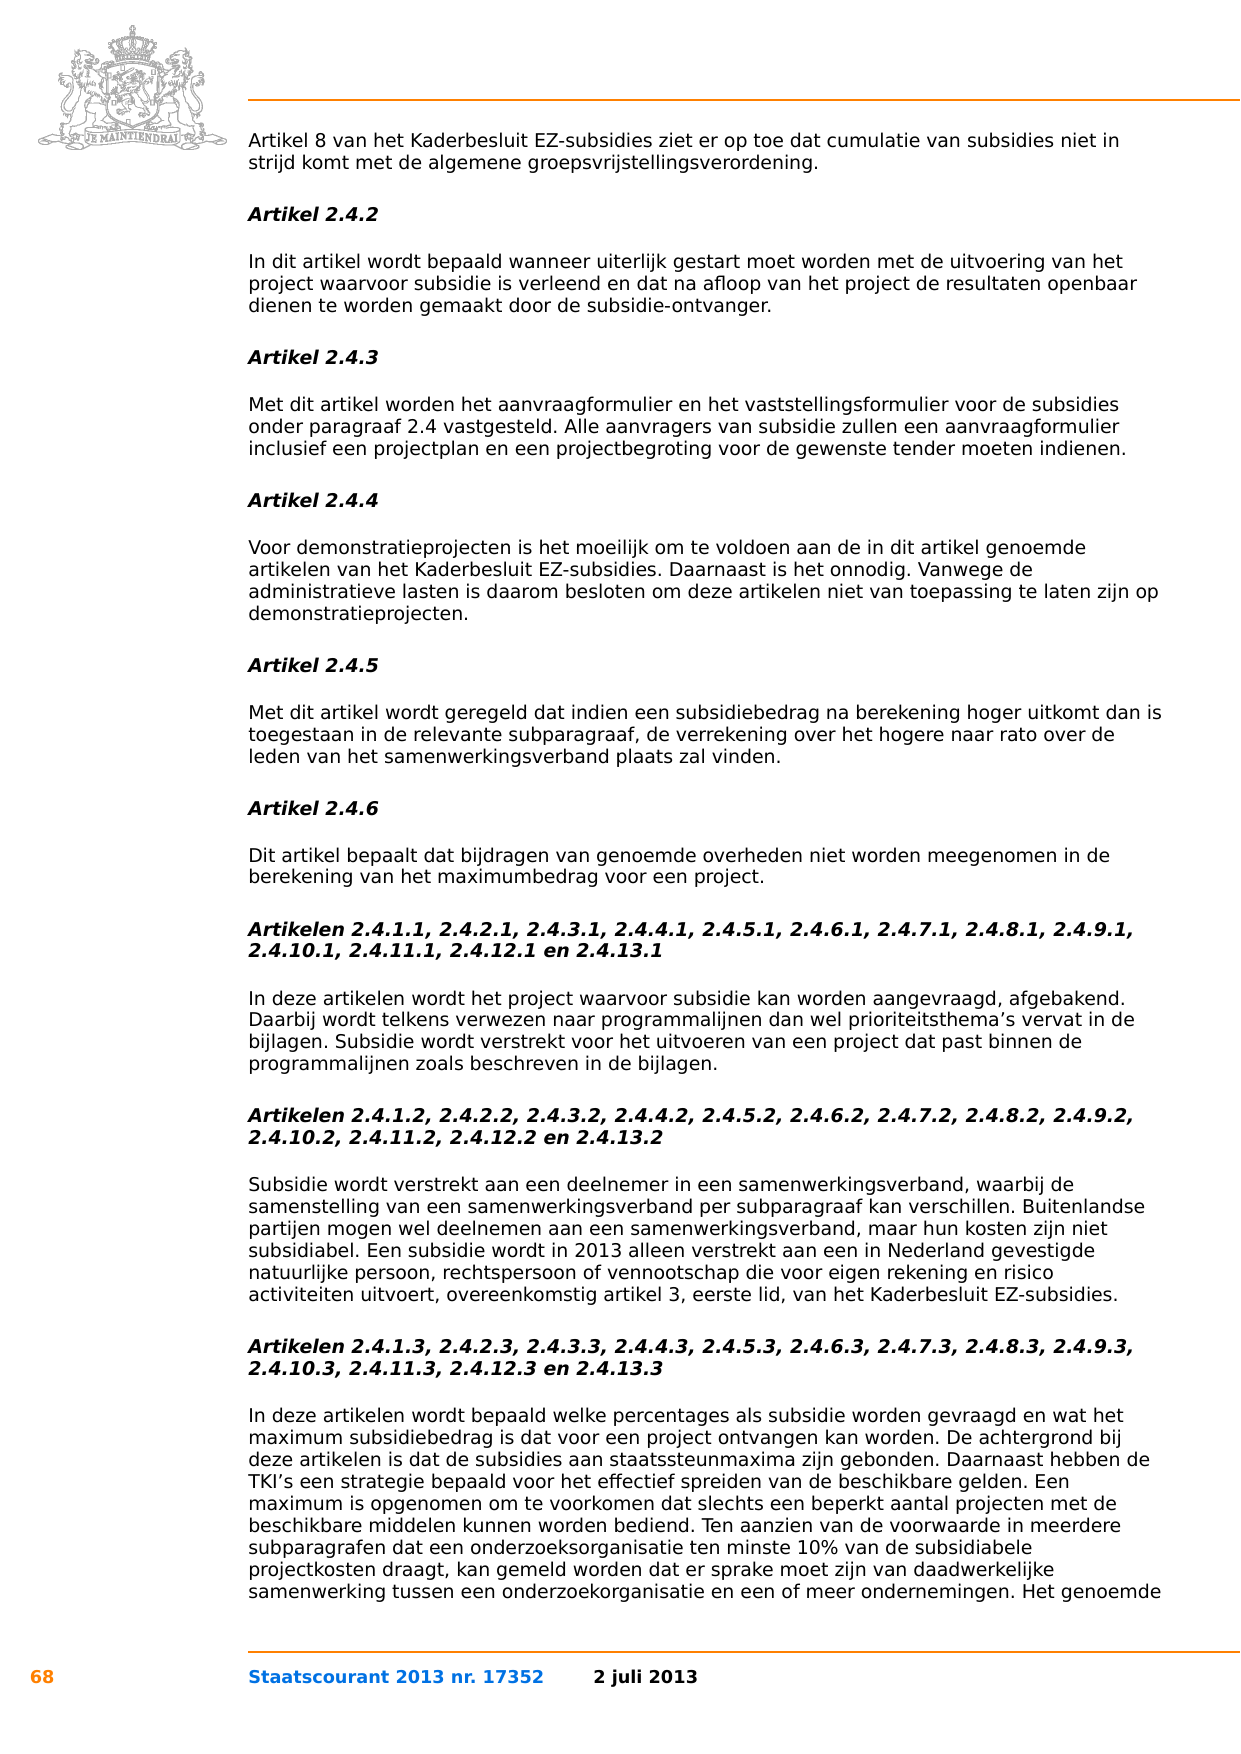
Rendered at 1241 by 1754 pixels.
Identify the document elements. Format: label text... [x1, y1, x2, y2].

subtitle Artikel 2.4.2 [248, 204, 1163, 226]
subtitle Artikel 2.4.6 [248, 797, 1163, 819]
subtitle Artikelen 2.4.1.2, 2.4.2.2, 2.4.3.2, 2.4.4.2, 2.4.5.2, 2.4.6.2, 2.4.7.2, 2.4.8.2, 2.4.9.2, 2.4.10.2, 2.4.11.2, 2.4.12.2 en 2.4.13.2 [248, 1105, 1163, 1149]
subtitle Artikel 2.4.4 [248, 490, 1163, 512]
subtitle Artikel 2.4.3 [248, 347, 1163, 369]
text Met dit artikel wordt geregeld dat indien een subsidiebedrag na berekening hoger uitkomt dan is toegestaan in de relevante subparagraaf, de verrekening over het hogere naar rato over de leden van het samenwerkingsverband plaats zal vinden. [248, 702, 1163, 767]
text In deze artikelen wordt bepaald welke percentages als subsidie worden gevraagd en wat het maximum subsidiebedrag is dat voor een project ontvangen kan worden. De achtergrond bij deze artikelen is dat de subsidies aan staatssteunmaxima zijn gebonden. Daarnaast hebben de TKI’s een strategie bepaald voor het effectief spreiden van de beschikbare gelden. Een maximum is opgenomen om te voorkomen dat slechts een beperkt aantal projecten met de beschikbare middelen kunnen worden bediend. Ten aanzien van de voorwaarde in meerdere subparagrafen dat een onderzoeksorganisatie ten minste 10% van de subsidiabele projectkosten draagt, kan gemeld worden dat er sprake moet zijn van daadwerkelijke samenwerking tussen een onderzoekorganisatie en een of meer ondernemingen. Het genoemde [248, 1405, 1163, 1603]
text Artikel 8 van het Kaderbesluit EZ-subsidies ziet er op toe dat cumulatie van subsidies niet in strijd komt met de algemene groepsvrijstellingsverordening. [248, 130, 1163, 174]
subtitle Artikelen 2.4.1.1, 2.4.2.1, 2.4.3.1, 2.4.4.1, 2.4.5.1, 2.4.6.1, 2.4.7.1, 2.4.8.1, 2.4.9.1, 2.4.10.1, 2.4.11.1, 2.4.12.1 en 2.4.13.1 [248, 918, 1163, 962]
text Subsidie wordt verstrekt aan een deelnemer in een samenwerkingsverband, waarbij de samenstelling van een samenwerkingsverband per subparagraaf kan verschillen. Buitenlandse partijen mogen wel deelnemen aan een samenwerkingsverband, maar hun kosten zijn niet subsidiabel. Een subsidie wordt in 2013 alleen verstrekt aan een in Nederland gevestigde natuurlijke persoon, rechtspersoon of vennootschap die voor eigen rekening en risico activiteiten uitvoert, overeenkomstig artikel 3, eerste lid, van het Kaderbesluit EZ-subsidies. [248, 1174, 1163, 1306]
text In deze artikelen wordt het project waarvoor subsidie kan worden aangevraagd, afgebakend. Daarbij wordt telkens verwezen naar programmalijnen dan wel prioriteitsthema’s vervat in de bijlagen. Subsidie wordt verstrekt voor het uitvoeren van een project dat past binnen de programmalijnen zoals beschreven in de bijlagen. [248, 987, 1163, 1075]
subtitle Artikel 2.4.5 [248, 654, 1163, 677]
text Voor demonstratieprojecten is het moeilijk om te voldoen aan de in dit artikel genoemde artikelen van het Kaderbesluit EZ-subsidies. Daarnaast is het onnodig. Vanwege de administratieve lasten is daarom besloten om deze artikelen niet van toepassing te laten zijn op demonstratieprojecten. [248, 537, 1163, 624]
subtitle Artikelen 2.4.1.3, 2.4.2.3, 2.4.3.3, 2.4.4.3, 2.4.5.3, 2.4.6.3, 2.4.7.3, 2.4.8.3, 2.4.9.3, 2.4.10.3, 2.4.11.3, 2.4.12.3 en 2.4.13.3 [248, 1336, 1163, 1380]
text Dit artikel bepaalt dat bijdragen van genoemde overheden niet worden meegenomen in de berekening van het maximumbedrag voor een project. [248, 844, 1163, 888]
text In dit artikel wordt bepaald wanneer uiterlijk gestart moet worden met de uitvoering van het project waarvoor subsidie is verleend en dat na afloop van het project de resultaten openbaar dienen te worden gemaakt door de subsidie-ontvanger. [248, 251, 1163, 317]
picture [38, 25, 227, 150]
text Met dit artikel worden het aanvraagformulier en het vaststellingsformulier voor de subsidies onder paragraaf 2.4 vastgesteld. Alle aanvragers van subsidie zullen een aanvraagformulier inclusief een projectplan en een projectbegroting voor de gewenste tender moeten indienen. [248, 394, 1163, 460]
